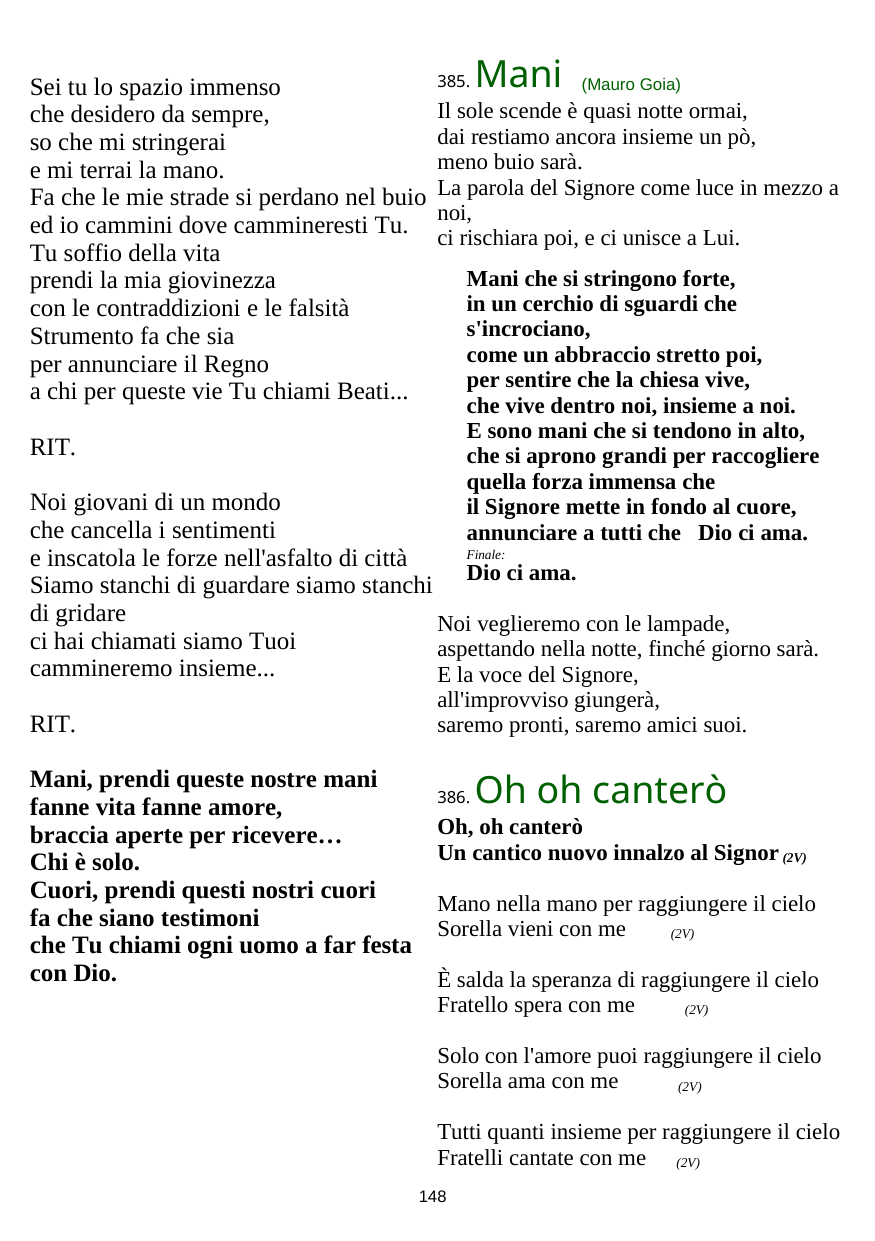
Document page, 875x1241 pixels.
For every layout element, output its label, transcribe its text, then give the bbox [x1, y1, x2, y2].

text che cancella i sentimenti [29, 516, 437, 544]
text Sorella vieni con me (2V) [437, 916, 844, 941]
text e inscatola le forze nell'asfalto di città [29, 544, 437, 571]
text braccia aperte per ricevere… [29, 821, 437, 848]
text Finale: [466, 545, 844, 560]
text Solo con l'amore puoi raggiungere il cielo [437, 1043, 844, 1068]
text RIT. [29, 710, 437, 738]
text e mi terrai la mano. [29, 156, 437, 183]
text prendi la mia giovinezza [29, 267, 437, 294]
text Tu soffio della vita [29, 239, 437, 267]
text dai restiamo ancora insieme un pò, [437, 124, 844, 149]
text in un cerchio di sguardi che s'incrociano, [466, 291, 844, 342]
text Tutti quanti insieme per raggiungere il cielo [437, 1119, 844, 1145]
text ed io cammini dove cammineresti Tu. [29, 211, 437, 239]
text ci hai chiamati siamo Tuoi cammineremo insieme... [29, 627, 437, 682]
text che Tu chiami ogni uomo a far festa con Dio. [29, 932, 437, 987]
text È salda la speranza di raggiungere il cielo [437, 967, 844, 992]
text Chi è solo. [29, 848, 437, 876]
text con le contraddizioni e le falsità [29, 294, 437, 322]
text fa che siano testimoni [29, 904, 437, 932]
text Un cantico nuovo innalzo al Signor (2V) [437, 840, 844, 865]
text RIT. [29, 433, 437, 461]
text quella forza immensa che [466, 469, 844, 494]
text Dio ci ama. [466, 560, 844, 585]
text Fa che le mie strade si perdano nel buio [29, 183, 437, 211]
text 385. Mani (Mauro Goia) [437, 47, 844, 98]
text Fratello spera con me (2V) [437, 992, 844, 1018]
text meno buio sarà. [437, 149, 844, 174]
text all'improvviso giungerà, [437, 687, 844, 712]
text Noi giovani di un mondo [29, 488, 437, 516]
text E la voce del Signore, [437, 662, 844, 687]
text Siamo stanchi di guardare siamo stanchi di gridare [29, 571, 437, 627]
text che vive dentro noi, insieme a noi. [466, 393, 844, 418]
text Mano nella mano per raggiungere il cielo [437, 891, 844, 916]
text Noi veglieremo con le lampade, [437, 611, 844, 636]
text so che mi stringerai [29, 128, 437, 156]
text 386. Oh oh canterò [437, 763, 844, 814]
text annunciare a tutti che Dio ci ama. [466, 520, 844, 545]
text La parola del Signore come luce in mezzo a noi, [437, 174, 844, 225]
text per sentire che la chiesa vive, [466, 367, 844, 393]
text Sorella ama con me (2V) [437, 1068, 844, 1094]
text Oh, oh canterò [437, 814, 844, 840]
text a chi per queste vie Tu chiami Beati... [29, 377, 437, 405]
text come un abbraccio stretto poi, [466, 342, 844, 367]
text saremo pronti, saremo amici suoi. [437, 712, 844, 738]
text fanne vita fanne amore, [29, 793, 437, 821]
text Strumento fa che sia [29, 322, 437, 350]
text aspettando nella notte, finché giorno sarà. [437, 636, 844, 662]
text che desidero da sempre, [29, 100, 437, 128]
text il Signore mette in fondo al cuore, [466, 494, 844, 520]
text E sono mani che si tendono in alto, [466, 418, 844, 443]
text Il sole scende è quasi notte ormai, [437, 98, 844, 124]
text che si aprono grandi per raccogliere [466, 443, 844, 469]
text Mani, prendi queste nostre mani [29, 765, 437, 793]
text Fratelli cantate con me (2V) [437, 1145, 844, 1170]
text ci rischiara poi, e ci unisce a Lui. [437, 225, 844, 251]
text Mani che si stringono forte, [466, 266, 844, 291]
text Cuori, prendi questi nostri cuori [29, 876, 437, 904]
text per annunciare il Regno [29, 350, 437, 377]
text Sei tu lo spazio immenso [29, 73, 437, 100]
